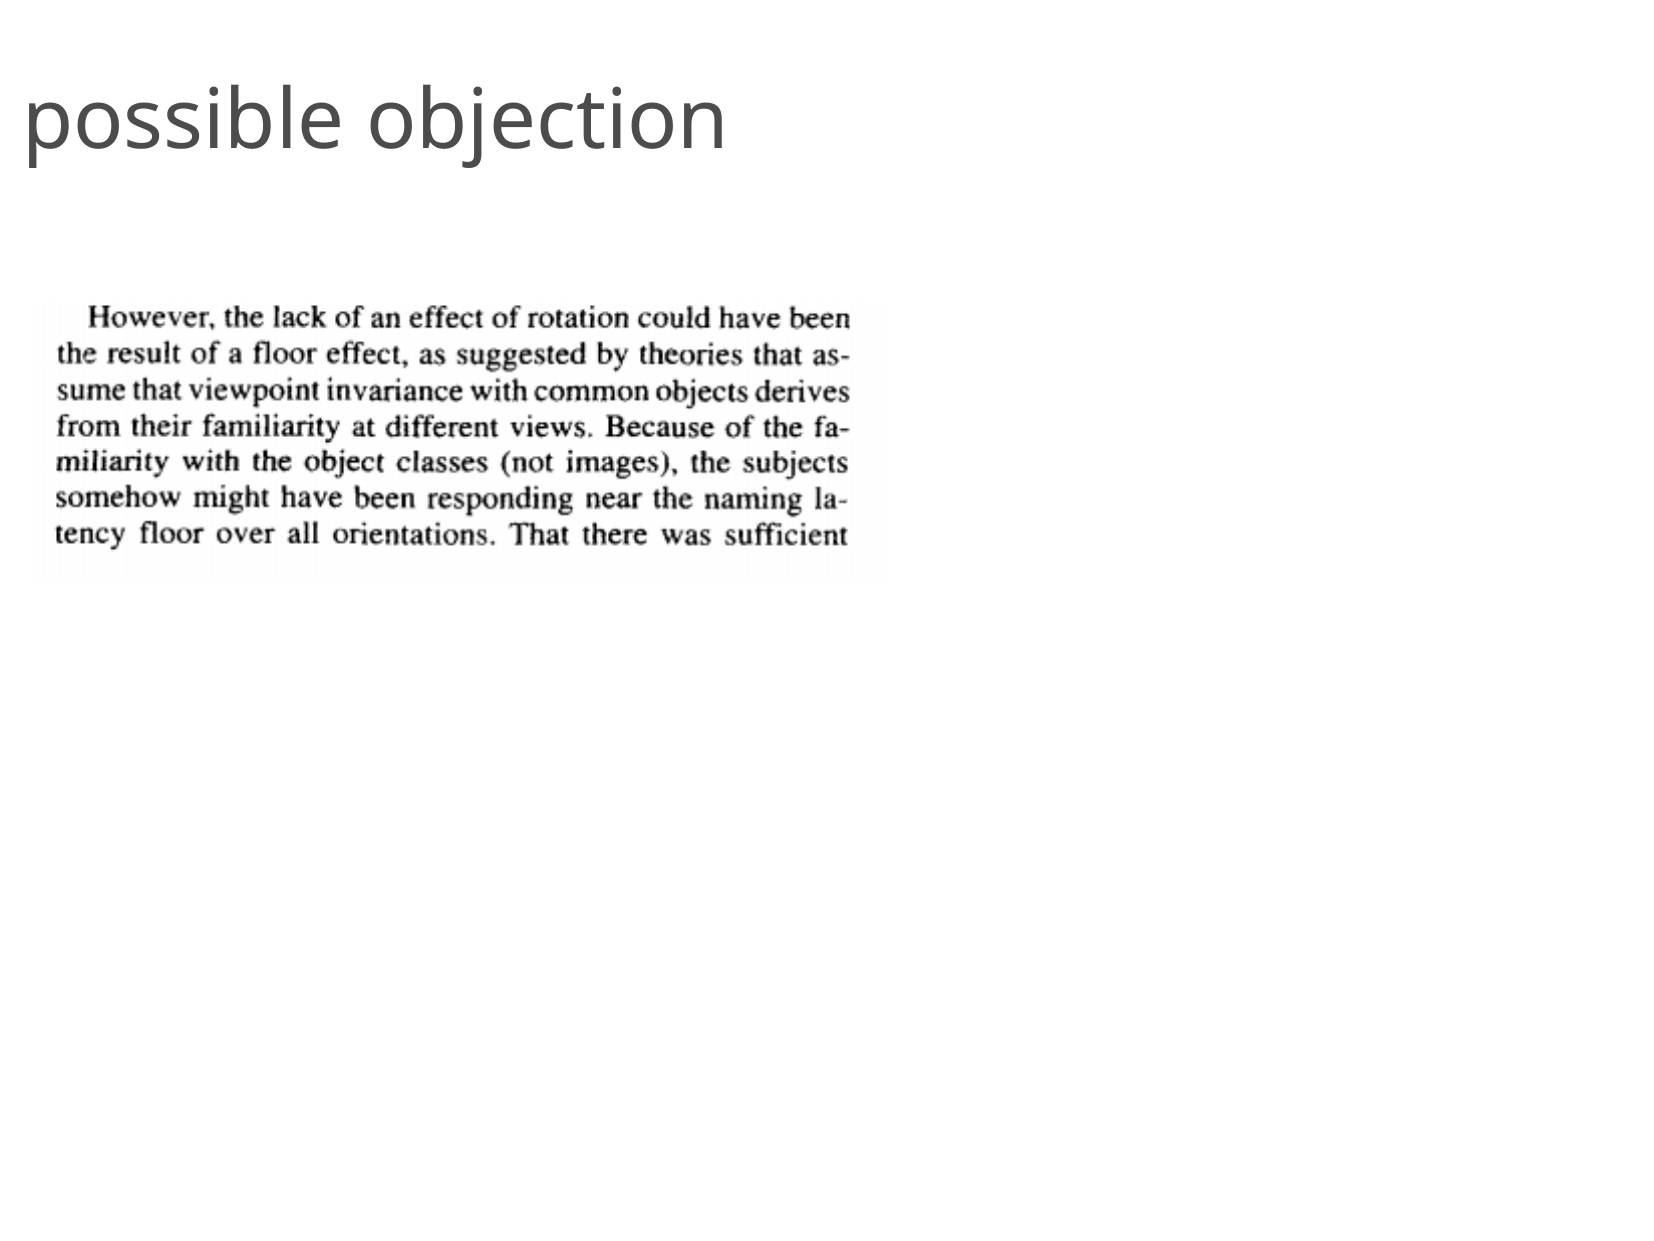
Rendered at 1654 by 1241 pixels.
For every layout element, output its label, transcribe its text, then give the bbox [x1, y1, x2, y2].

title possible objection [22, 19, 1654, 213]
picture [37, 302, 890, 582]
